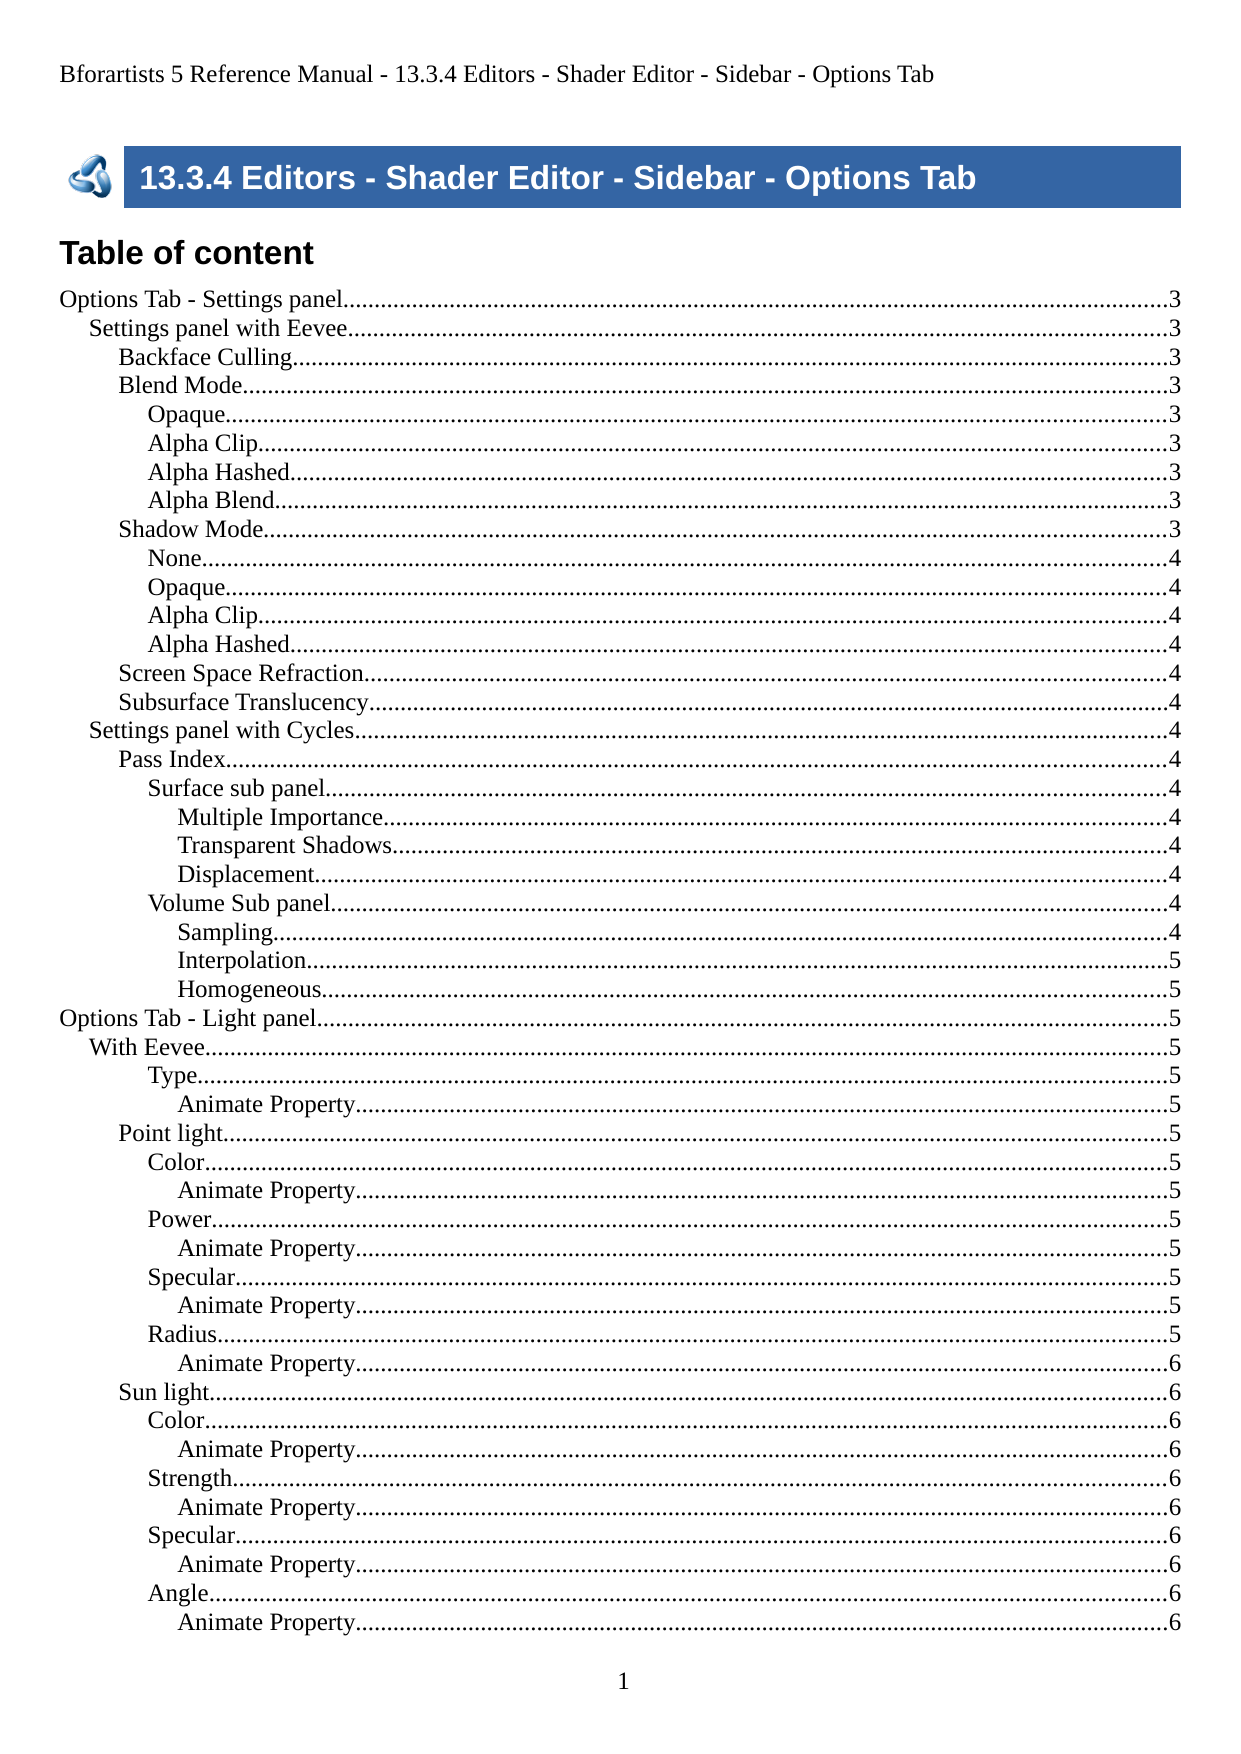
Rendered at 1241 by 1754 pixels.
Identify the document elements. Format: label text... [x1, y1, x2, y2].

text Alpha Blend 3 [147, 485, 1181, 514]
text Power 5 [147, 1204, 1181, 1233]
text Animate Property 6 [177, 1434, 1181, 1463]
text Color 6 [147, 1405, 1181, 1434]
text Blend Mode 3 [118, 370, 1181, 399]
table_header [59, 146, 124, 208]
text Point light 5 [118, 1118, 1181, 1147]
text Homogeneous 5 [177, 974, 1181, 1003]
text Options Tab - Settings panel 3 [59, 284, 1181, 313]
text Multiple Importance 4 [177, 802, 1181, 830]
text Strength 6 [147, 1463, 1181, 1492]
text Sun light 6 [118, 1377, 1181, 1405]
text Animate Property 6 [177, 1492, 1181, 1520]
text Alpha Clip 3 [147, 428, 1181, 457]
text Opaque 3 [147, 399, 1181, 428]
text Type 5 [147, 1060, 1181, 1089]
text Subsurface Translucency 4 [118, 687, 1181, 715]
text Settings panel with Cycles 4 [88, 715, 1181, 744]
text Settings panel with Eevee 3 [88, 313, 1181, 342]
text Animate Property 5 [177, 1233, 1181, 1262]
text Alpha Hashed 3 [147, 457, 1181, 485]
text Animate Property 6 [177, 1549, 1181, 1578]
text Radius 5 [147, 1319, 1181, 1348]
text Animate Property 6 [177, 1607, 1181, 1635]
text Animate Property 5 [177, 1290, 1181, 1319]
text Surface sub panel 4 [147, 773, 1181, 802]
text Animate Property 6 [177, 1348, 1181, 1377]
text Backface Culling 3 [118, 342, 1181, 370]
text Shadow Mode 3 [118, 514, 1181, 543]
text Alpha Hashed 4 [147, 629, 1181, 658]
text Displacement 4 [177, 859, 1181, 888]
text Color 5 [147, 1147, 1181, 1175]
picture [65, 152, 114, 201]
text Animate Property 5 [177, 1089, 1181, 1118]
text Sampling 4 [177, 917, 1181, 945]
text Options Tab - Light panel 5 [59, 1003, 1181, 1032]
text Transparent Shadows 4 [177, 830, 1181, 859]
text Opaque 4 [147, 572, 1181, 600]
text Pass Index 4 [118, 744, 1181, 773]
text Alpha Clip 4 [147, 600, 1181, 629]
text Screen Space Refraction 4 [118, 658, 1181, 687]
subtitle Table of content [59, 233, 1181, 272]
text Interpolation 5 [177, 945, 1181, 974]
table_header 13.3.4 Editors - Shader Editor - Sidebar - Options Tab [124, 146, 1181, 208]
text Volume Sub panel 4 [147, 888, 1181, 917]
text With Eevee 5 [88, 1032, 1181, 1060]
text Animate Property 5 [177, 1175, 1181, 1204]
text Angle 6 [147, 1578, 1181, 1607]
text None 4 [147, 543, 1181, 572]
text Specular 6 [147, 1520, 1181, 1549]
text Specular 5 [147, 1262, 1181, 1290]
